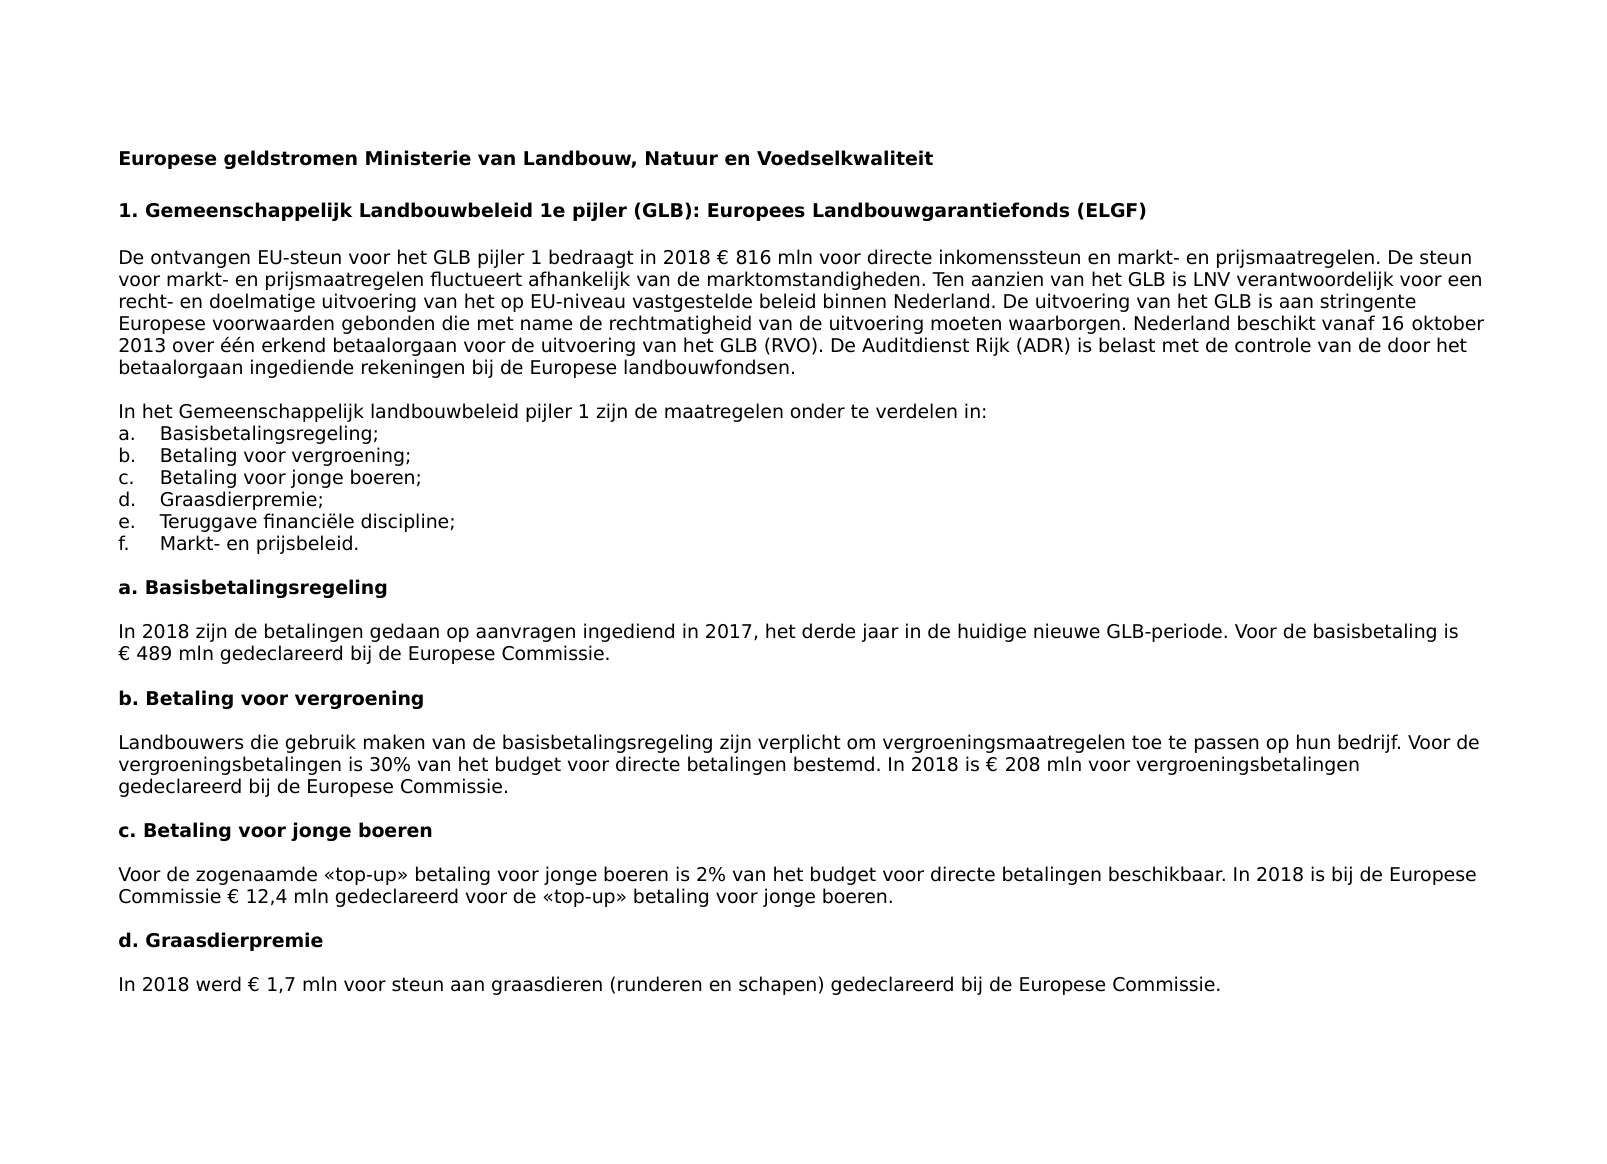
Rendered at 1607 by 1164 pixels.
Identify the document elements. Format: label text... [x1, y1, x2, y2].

text f. Markt- en prijsbeleid. [118, 533, 1488, 555]
subtitle d. Graasdierpremie [118, 930, 1488, 952]
text Voor de zogenaamde «top-up» betaling voor jonge boeren is 2% van het budget voor directe betalingen beschikbaar. In 2018 is bij de Europese Commissie € 12,4 mln gedeclareerd voor de «top-up» betaling voor jonge boeren. [118, 864, 1488, 908]
text a. Basisbetalingsregeling; [118, 423, 1488, 445]
text In het Gemeenschappelijk landbouwbeleid pijler 1 zijn de maatregelen onder te verdelen in: [118, 401, 1488, 423]
text b. Betaling voor vergroening; [118, 445, 1488, 467]
text De ontvangen EU-steun voor het GLB pijler 1 bedraagt in 2018 € 816 mln voor directe inkomenssteun en markt- en prijsmaatregelen. De steun voor markt- en prijsmaatregelen fluctueert afhankelijk van de marktomstandigheden. Ten aanzien van het GLB is LNV verantwoordelijk voor een recht- en doelmatige uitvoering van het op EU-niveau vastgestelde beleid binnen Nederland. De uitvoering van het GLB is aan stringente Europese voorwaarden gebonden die met name de rechtmatigheid van de uitvoering moeten waarborgen. Nederland beschikt vanaf 16 oktober 2013 over één erkend betaalorgaan voor de uitvoering van het GLB (RVO). De Auditdienst Rijk (ADR) is belast met de controle van de door het betaalorgaan ingediende rekeningen bij de Europese landbouwfondsen. [118, 247, 1488, 379]
subtitle b. Betaling voor vergroening [118, 687, 1488, 709]
text c. Betaling voor jonge boeren; [118, 467, 1488, 489]
subtitle a. Basisbetalingsregeling [118, 577, 1488, 599]
text In 2018 zijn de betalingen gedaan op aanvragen ingediend in 2017, het derde jaar in de huidige nieuwe GLB-periode. Voor de basisbetaling is € 489 mln gedeclareerd bij de Europese Commissie. [118, 621, 1488, 665]
subtitle 1. Gemeenschappelijk Landbouwbeleid 1e pijler (GLB): Europees Landbouwgarantiefonds (ELGF) [118, 200, 1488, 222]
subtitle Europese geldstromen Ministerie van Landbouw, Natuur en Voedselkwaliteit [118, 148, 1488, 170]
subtitle c. Betaling voor jonge boeren [118, 820, 1488, 842]
text d. Graasdierpremie; [118, 489, 1488, 511]
text Landbouwers die gebruik maken van de basisbetalingsregeling zijn verplicht om vergroeningsmaatregelen toe te passen op hun bedrijf. Voor de vergroeningsbetalingen is 30% van het budget voor directe betalingen bestemd. In 2018 is € 208 mln voor vergroeningsbetalingen gedeclareerd bij de Europese Commissie. [118, 732, 1488, 798]
text In 2018 werd € 1,7 mln voor steun aan graasdieren (runderen en schapen) gedeclareerd bij de Europese Commissie. [118, 974, 1488, 996]
text e. Teruggave financiële discipline; [118, 511, 1488, 533]
